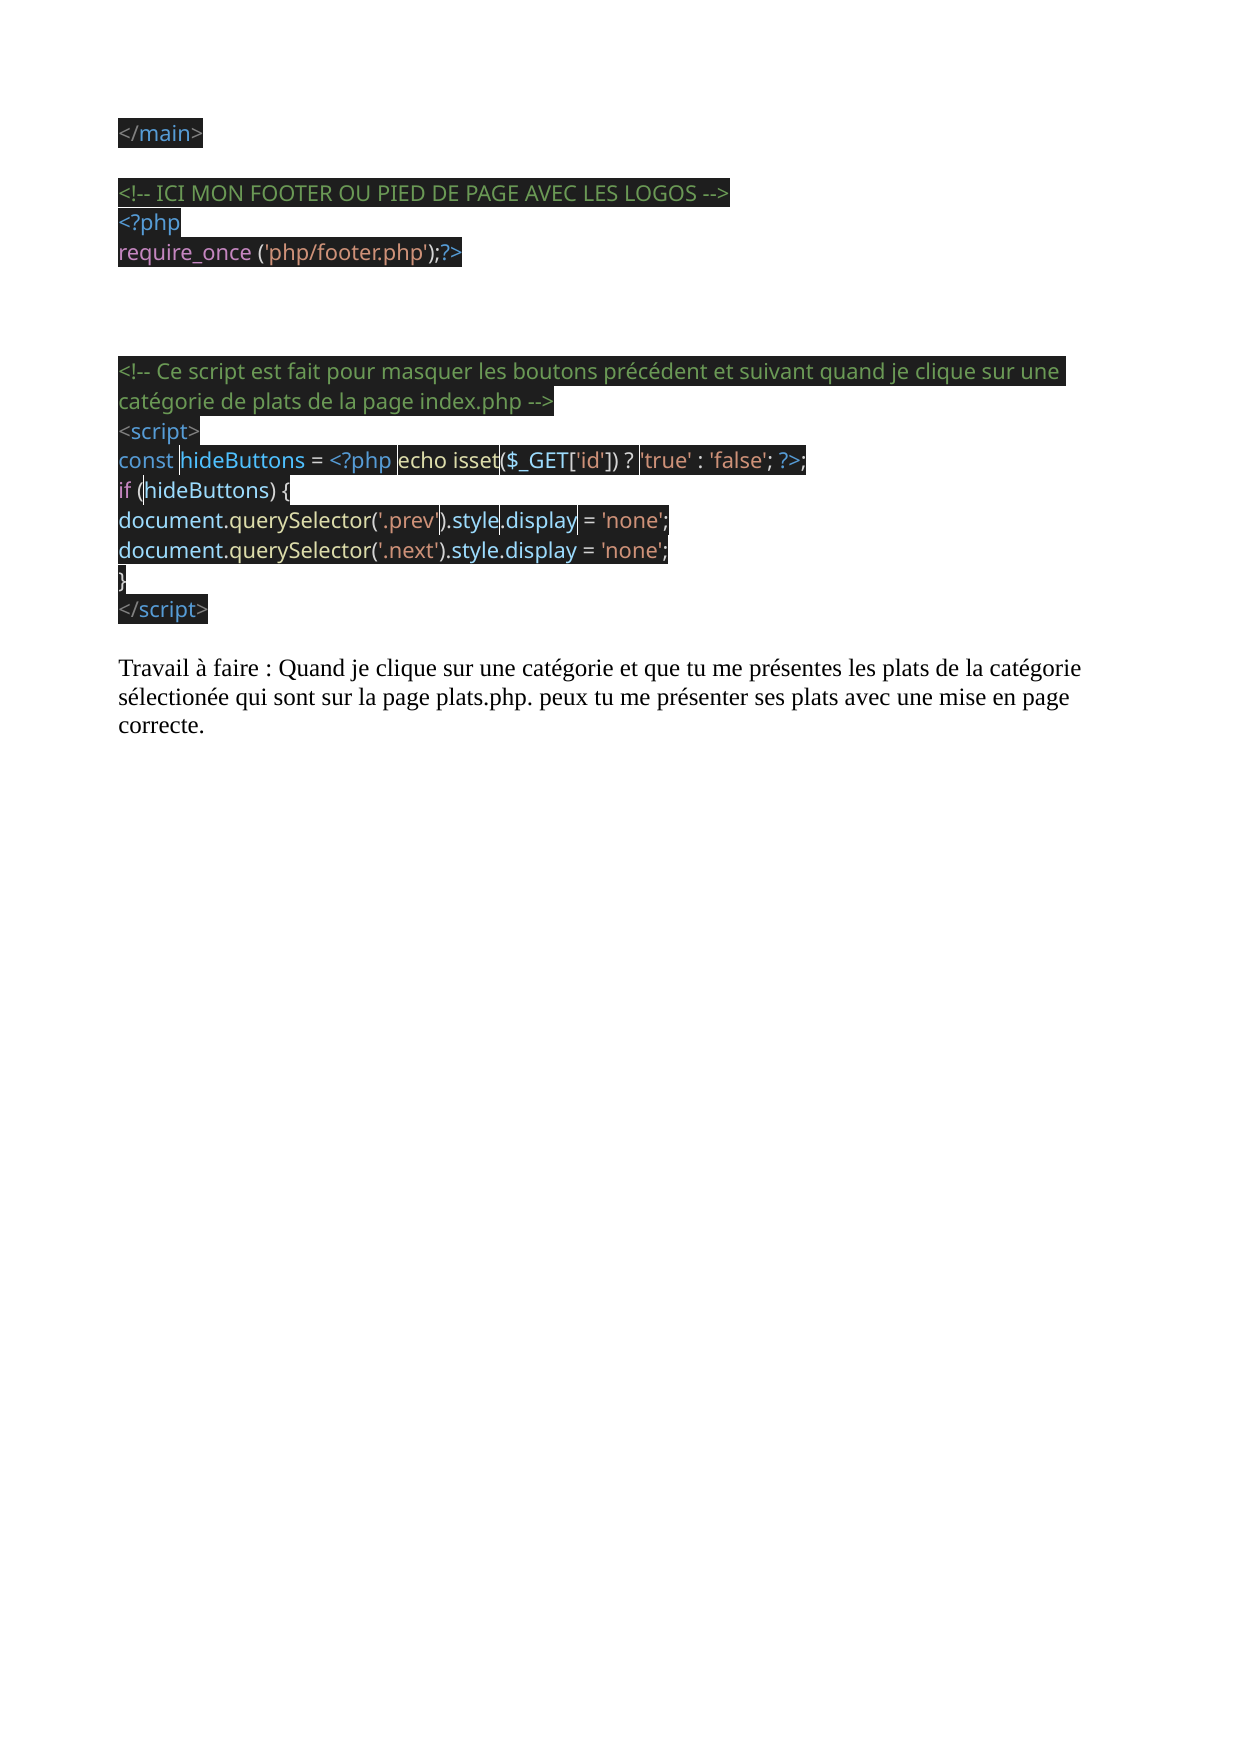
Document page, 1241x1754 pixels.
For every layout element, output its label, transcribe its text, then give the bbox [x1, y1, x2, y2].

text if (hideButtons) { [118, 475, 1122, 505]
text <script> [118, 416, 1122, 445]
text } [118, 564, 1122, 594]
text </script> [118, 594, 1122, 624]
text document.querySelector('.prev').style.display = 'none'; [118, 505, 1122, 535]
text require_once ('php/footer.php');?> [118, 237, 1122, 267]
text <!-- ICI MON FOOTER OU PIED DE PAGE AVEC LES LOGOS --> [118, 178, 1122, 207]
text <!-- Ce script est fait pour masquer les boutons précédent et suivant quand je clique sur une catégorie de plats de la page index.php --> [118, 356, 1122, 416]
text Travail à faire : Quand je clique sur une catégorie et que tu me présentes les plats de la catégorie sélectionée qui sont sur la page plats.php. peux tu me présenter ses plats avec une mise en page correcte. [118, 653, 1122, 739]
text const hideButtons = <?php echo isset($_GET['id']) ? 'true' : 'false'; ?>; [118, 445, 1122, 475]
text document.querySelector('.next').style.display = 'none'; [118, 535, 1122, 564]
text </main> [118, 118, 1122, 148]
text <?php [118, 207, 1122, 237]
